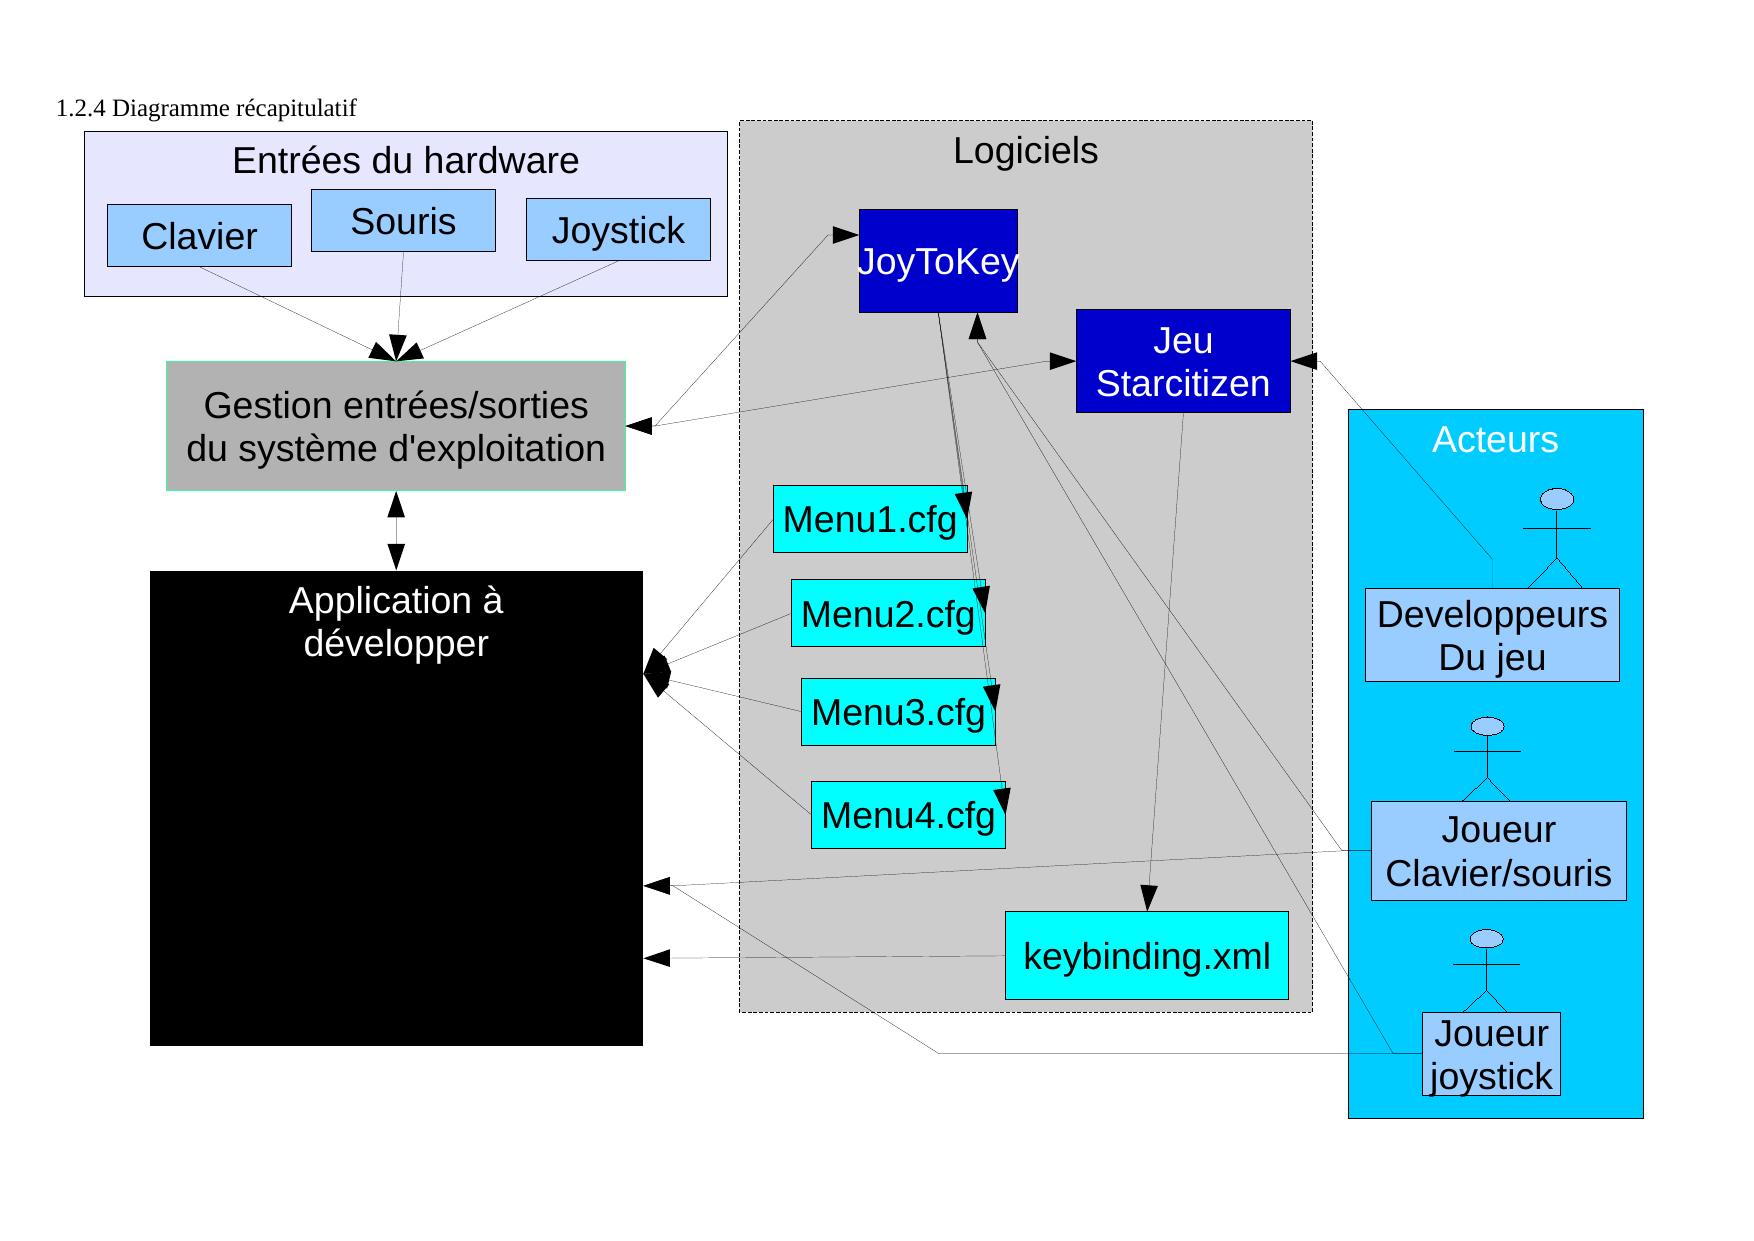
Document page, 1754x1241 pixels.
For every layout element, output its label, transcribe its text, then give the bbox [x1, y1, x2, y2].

subtitle 1.2.4 Diagramme récapitulatif [56, 93, 1694, 121]
